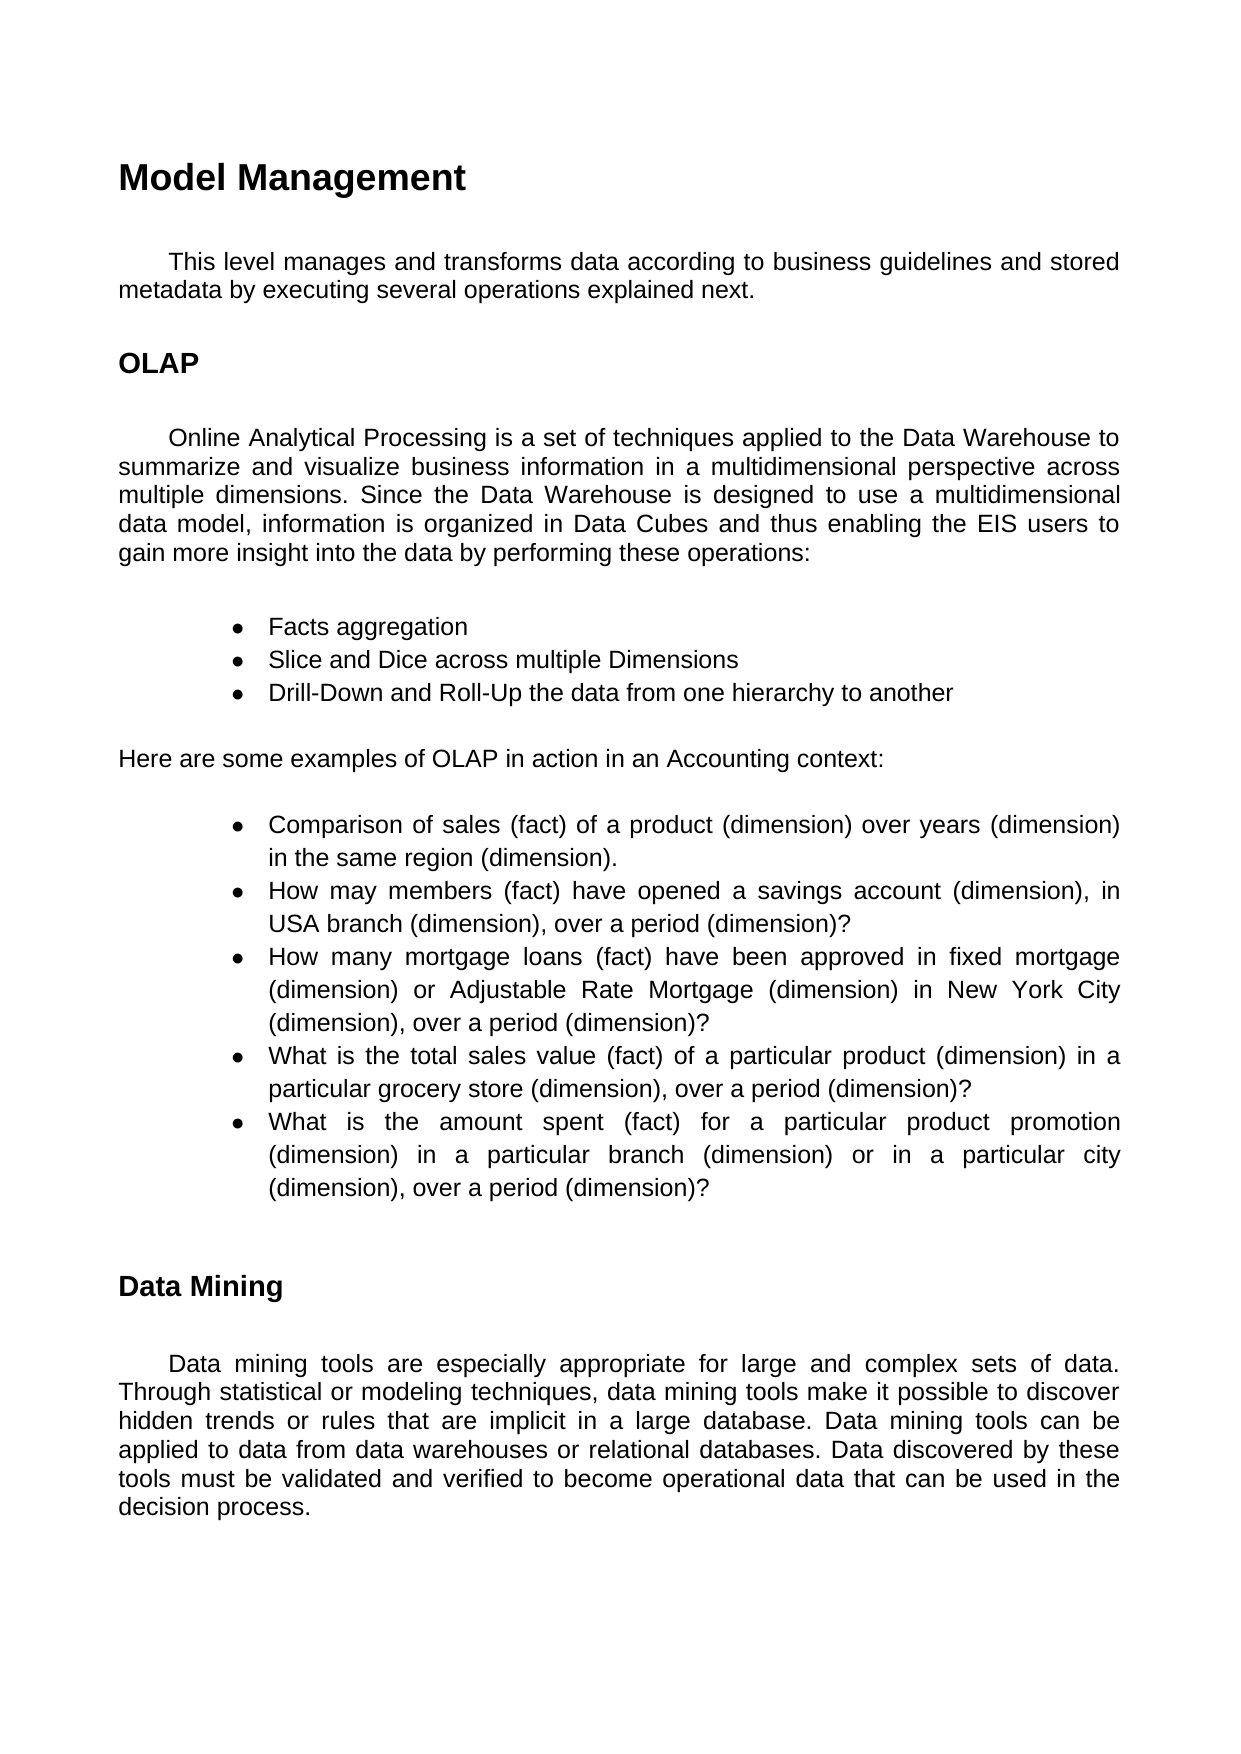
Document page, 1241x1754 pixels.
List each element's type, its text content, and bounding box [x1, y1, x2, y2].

text Data mining tools are especially appropriate for large and complex sets of data. Through statistical or modeling techniques, data mining tools make it possible to discover hidden trends or rules that are implicit in a large database. Data mining tools can be applied to data from data warehouses or relational databases. Data discovered by these tools must be validated and verified to become operational data that can be used in the decision process. [118, 1348, 1122, 1521]
list Drill-Down and Roll-Up the data from one hierarchy to another [231, 678, 1122, 707]
text Online Analytical Processing is a set of techniques applied to the Data Warehouse to summarize and visualize business information in a multidimensional perspective across multiple dimensions. Since the Data Warehouse is designed to use a multidimensional data model, information is organized in Data Cubes and thus enabling the EIS users to gain more insight into the data by performing these operations: [118, 423, 1122, 567]
list How may members (fact) have opened a savings account (dimension), in USA branch (dimension), over a period (dimension)? [231, 876, 1122, 938]
subtitle Model Management [118, 156, 1122, 199]
list Slice and Dice across multiple Dimensions [231, 645, 1122, 674]
text Here are some examples of OLAP in action in an Accounting context: [118, 744, 1122, 773]
text This level manages and transforms data according to business guidelines and stored metadata by executing several operations explained next. [118, 247, 1122, 304]
list Facts aggregation [231, 612, 1122, 641]
list What is the amount spent (fact) for a particular product promotion (dimension) in a particular branch (dimension) or in a particular city (dimension), over a period (dimension)? [231, 1107, 1122, 1202]
list How many mortgage loans (fact) have been approved in fixed mortgage (dimension) or Adjustable Rate Mortgage (dimension) in New York City (dimension), over a period (dimension)? [231, 942, 1122, 1037]
list What is the total sales value (fact) of a particular product (dimension) in a particular grocery store (dimension), over a period (dimension)? [231, 1041, 1122, 1103]
subtitle Data Mining [118, 1269, 1122, 1302]
list Comparison of sales (fact) of a product (dimension) over years (dimension) in the same region (dimension). [231, 810, 1122, 872]
subtitle OLAP [118, 346, 1122, 379]
